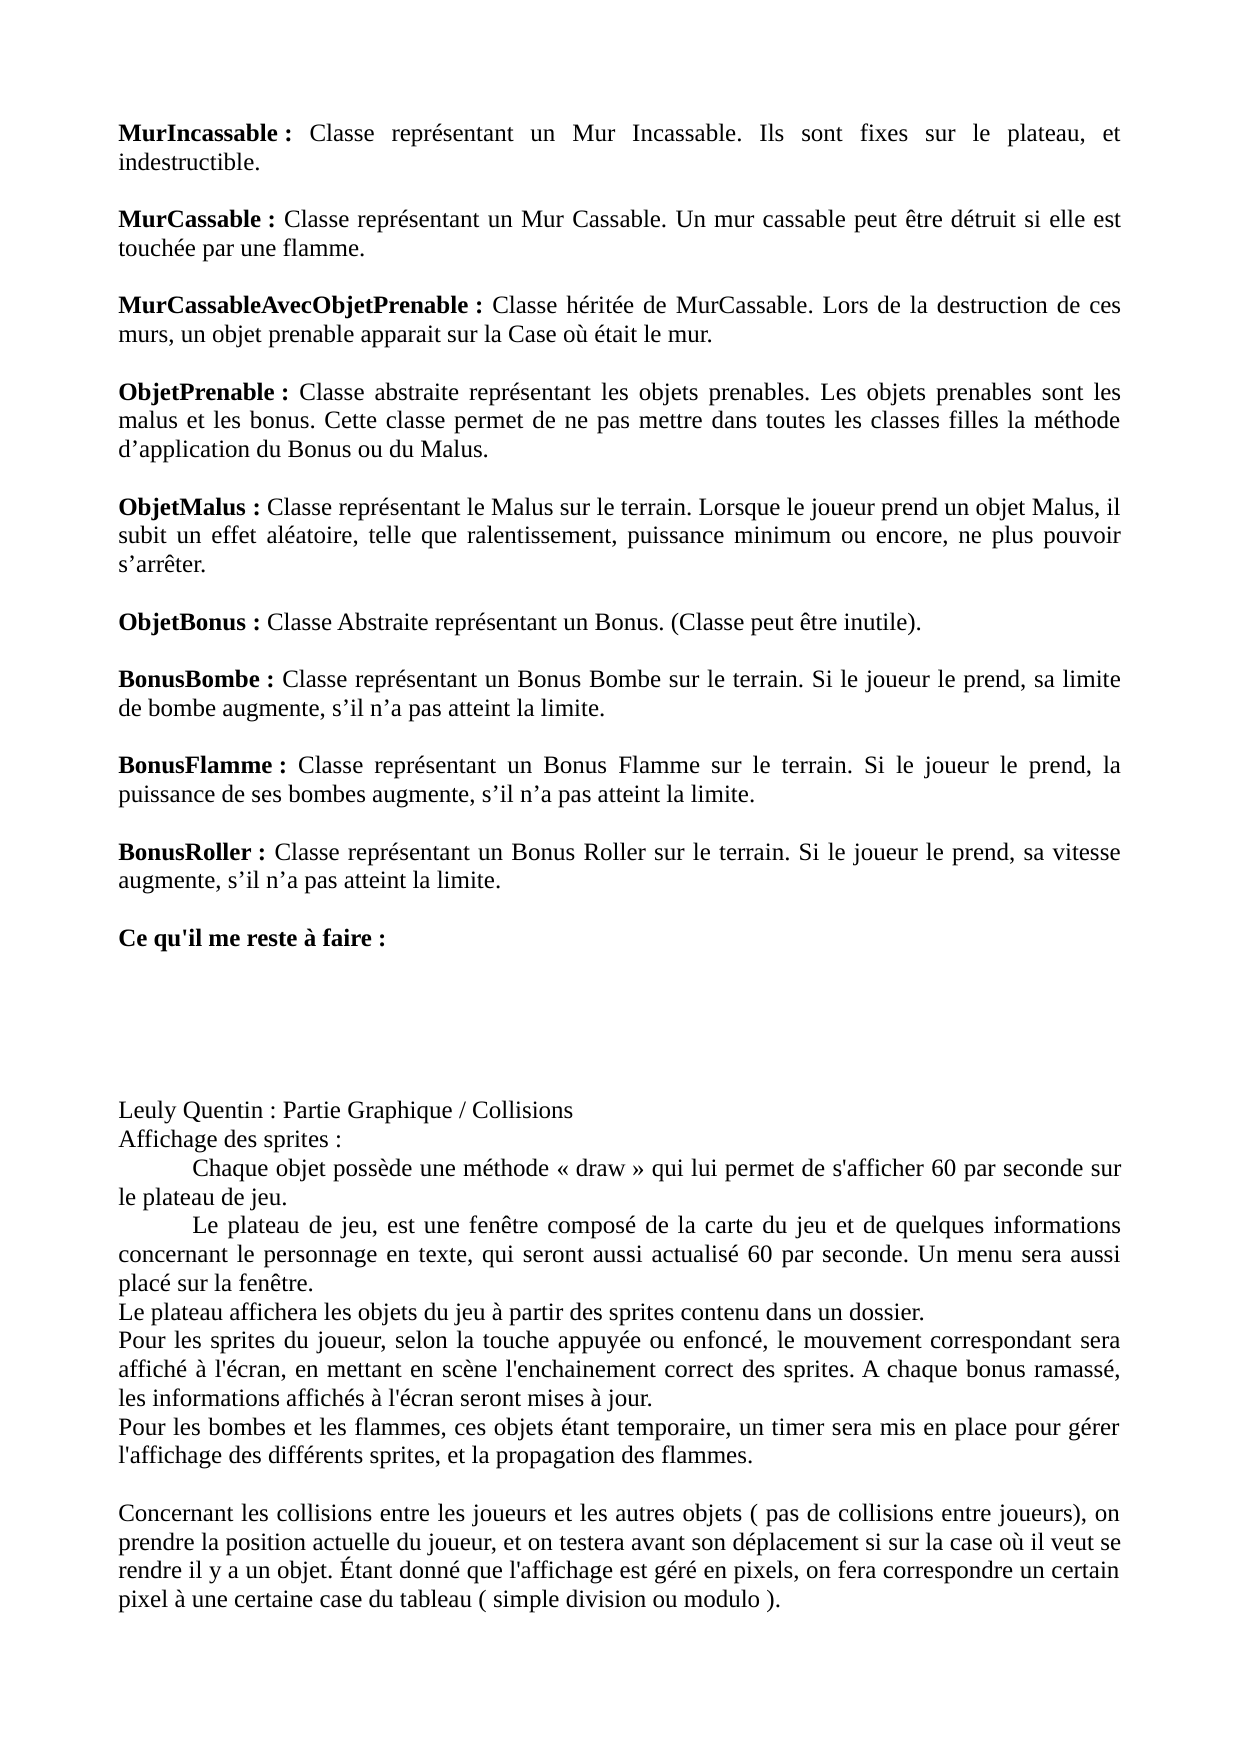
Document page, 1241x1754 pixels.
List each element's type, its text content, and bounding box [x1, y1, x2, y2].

text Ce qu'il me reste à faire : [118, 923, 1122, 952]
text MurCassable : Classe représentant un Mur Cassable. Un mur cassable peut être détruit si elle est touchée par une flamme. [118, 204, 1122, 262]
text Concernant les collisions entre les joueurs et les autres objets ( pas de collisions entre joueurs), on prendre la position actuelle du joueur, et on testera avant son déplacement si sur la case où il veut se rendre il y a un objet. Étant donné que l'affichage est géré en pixels, on fera correspondre un certain pixel à une certaine case du tableau ( simple division ou modulo ). [118, 1498, 1122, 1613]
text MurCassableAvecObjetPrenable : Classe héritée de MurCassable. Lors de la destruction de ces murs, un objet prenable apparait sur la Case où était le mur. [118, 291, 1122, 348]
text Affichage des sprites : [118, 1124, 1122, 1153]
text ObjetBonus : Classe Abstraite représentant un Bonus. (Classe peut être inutile). [118, 607, 1122, 636]
text ObjetPrenable : Classe abstraite représentant les objets prenables. Les objets prenables sont les malus et les bonus. Cette classe permet de ne pas mettre dans toutes les classes filles la méthode d’application du Bonus ou du Malus. [118, 377, 1122, 463]
text MurIncassable : Classe représentant un Mur Incassable. Ils sont fixes sur le plateau, et indestructible. [118, 118, 1122, 176]
text Leuly Quentin : Partie Graphique / Collisions [118, 1096, 1122, 1124]
text BonusBombe : Classe représentant un Bonus Bombe sur le terrain. Si le joueur le prend, sa limite de bombe augmente, s’il n’a pas atteint la limite. [118, 664, 1122, 722]
text Pour les bombes et les flammes, ces objets étant temporaire, un timer sera mis en place pour gérer l'affichage des différents sprites, et la propagation des flammes. [118, 1412, 1122, 1469]
text Le plateau de jeu, est une fenêtre composé de la carte du jeu et de quelques informations concernant le personnage en texte, qui seront aussi actualisé 60 par seconde. Un menu sera aussi placé sur la fenêtre. [118, 1211, 1122, 1297]
text Pour les sprites du joueur, selon la touche appuyée ou enfoncé, le mouvement correspondant sera affiché à l'écran, en mettant en scène l'enchainement correct des sprites. A chaque bonus ramassé, les informations affichés à l'écran seront mises à jour. [118, 1326, 1122, 1412]
text ObjetMalus : Classe représentant le Malus sur le terrain. Lorsque le joueur prend un objet Malus, il subit un effet aléatoire, telle que ralentissement, puissance minimum ou encore, ne plus pouvoir s’arrêter. [118, 492, 1122, 578]
text Chaque objet possède une méthode « draw » qui lui permet de s'afficher 60 par seconde sur le plateau de jeu. [118, 1153, 1122, 1211]
text BonusRoller : Classe représentant un Bonus Roller sur le terrain. Si le joueur le prend, sa vitesse augmente, s’il n’a pas atteint la limite. [118, 837, 1122, 894]
text Le plateau affichera les objets du jeu à partir des sprites contenu dans un dossier. [118, 1297, 1122, 1326]
text BonusFlamme : Classe représentant un Bonus Flamme sur le terrain. Si le joueur le prend, la puissance de ses bombes augmente, s’il n’a pas atteint la limite. [118, 751, 1122, 808]
